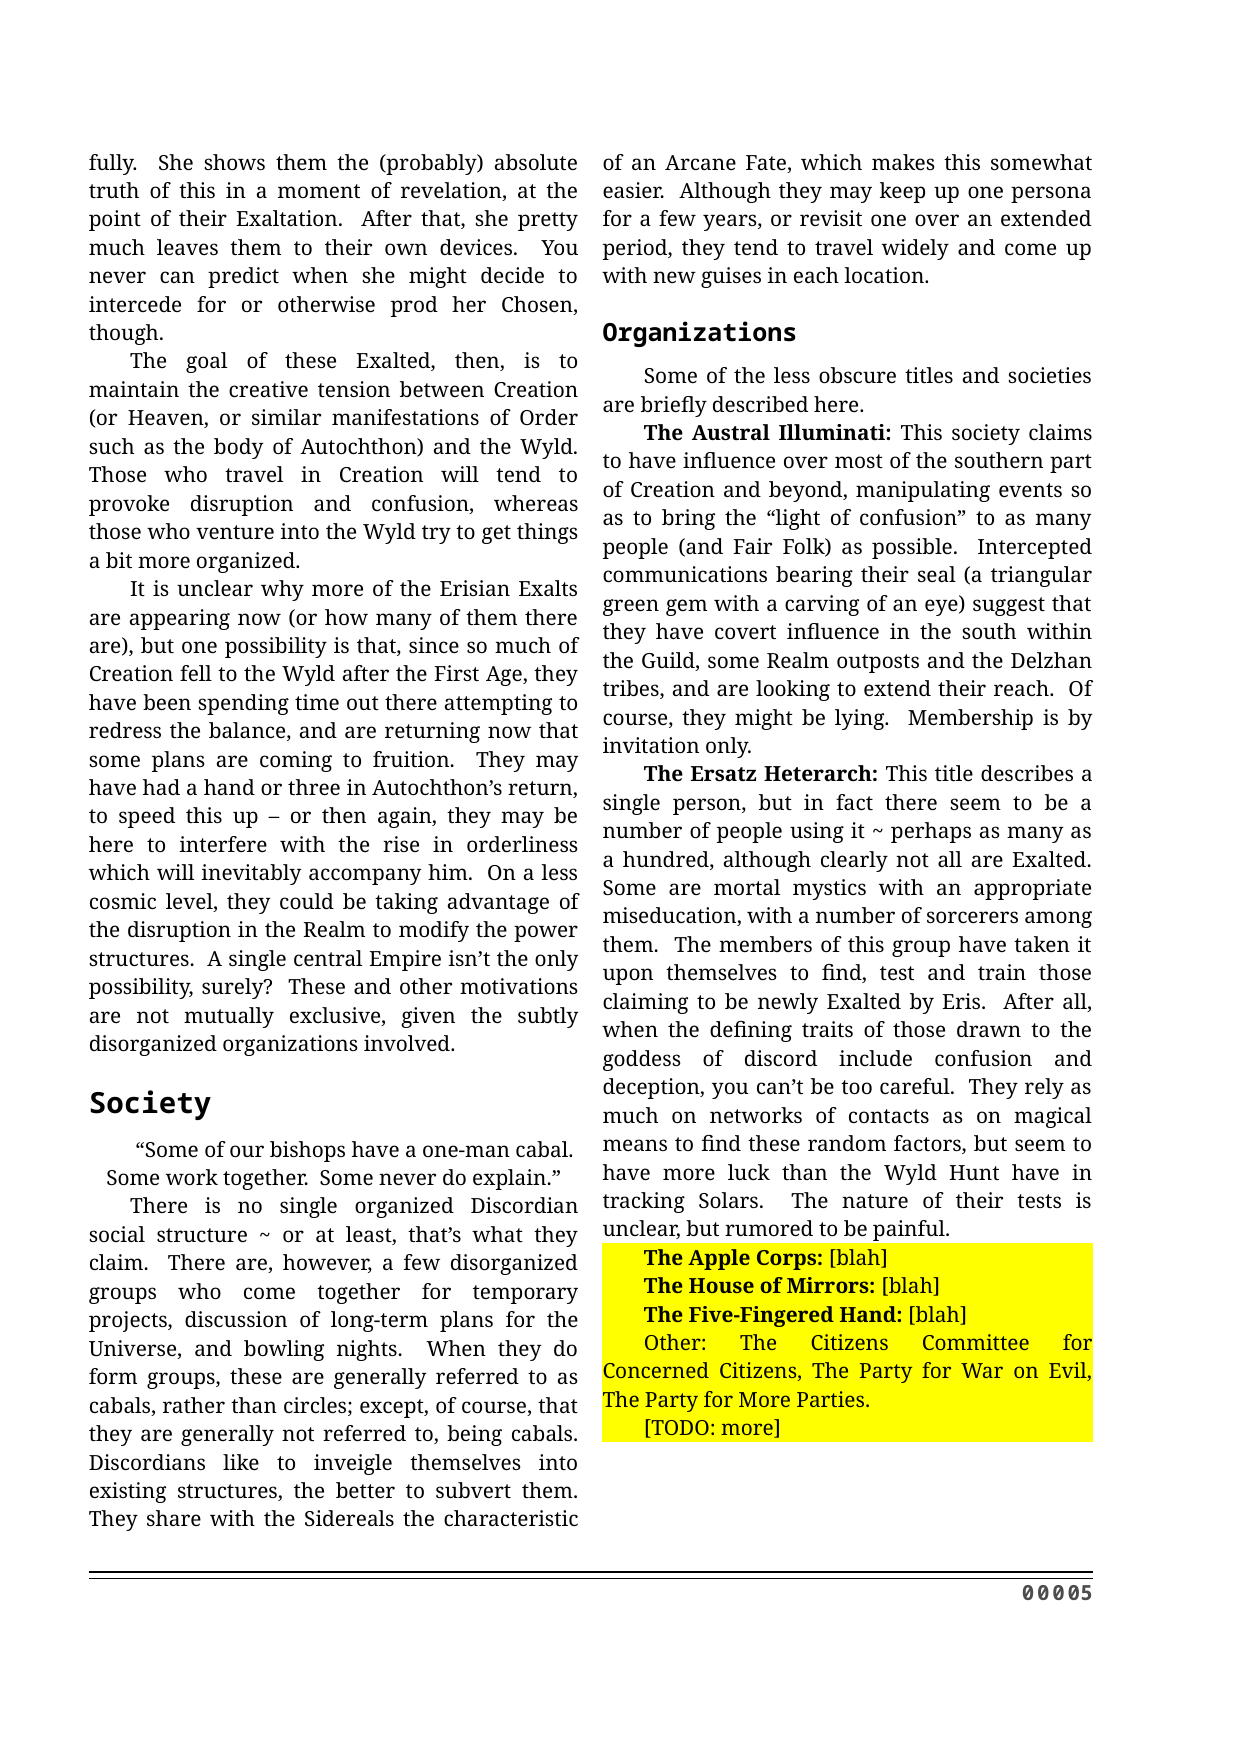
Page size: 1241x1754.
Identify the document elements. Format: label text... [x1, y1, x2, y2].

text Some of the less obscure titles and societies are briefly described here. [602, 361, 1093, 418]
subtitle Organizations [602, 315, 1093, 349]
text The House of Mirrors: [blah] [602, 1271, 1093, 1300]
text Other: The Citizens Committee for Concerned Citizens, The Party for War on Evil, The Party for More Parties. [602, 1328, 1093, 1413]
text The Austral Illuminati: This society claims to have influence over most of the southern part of Creation and beyond, manipulating events so as to bring the “light of confusion” to as many people (and Fair Folk) as possible. Intercepted communications bearing their seal (a triangular green gem with a carving of an eye) suggest that they have covert influence in the south within the Guild, some Realm outposts and the Delzhan tribes, and are looking to extend their reach. Of course, they might be lying. Membership is by invitation only. [602, 418, 1093, 759]
text The Five-Fingered Hand: [blah] [602, 1300, 1093, 1328]
text The Ersatz Heterarch: This title describes a single person, but in fact there seem to be a number of people using it ~ perhaps as many as a hundred, although clearly not all are Exalted. Some are mortal mystics with an appropriate miseducation, with a number of sorcerers among them. The members of this group have taken it upon themselves to find, test and train those claiming to be newly Exalted by Eris. After all, when the defining traits of those drawn to the goddess of discord include confusion and deception, you can’t be too careful. They rely as much on networks of contacts as on magical means to find these random factors, but seem to have more luck than the Wyld Hunt have in tracking Solars. The nature of their tests is unclear, but rumored to be painful. [602, 759, 1093, 1243]
text [TODO: more] [602, 1413, 1093, 1442]
text The Apple Corps: [blah] [602, 1243, 1093, 1271]
text of an Arcane Fate, which makes this somewhat easier. Although they may keep up one persona for a few years, or revisit one over an extended period, they tend to travel widely and come up with new guises in each location. [602, 148, 1093, 290]
text fully. She shows them the (probably) absolute truth of this in a moment of revelation, at the point of their Exaltation. After that, she pretty much leaves them to their own devices. You never can predict when she might decide to intercede for or otherwise prod her Chosen, though. [88, 148, 579, 347]
subtitle Society [88, 1083, 579, 1122]
text “Some of our bishops have a one-man cabal. Some work together. Some never do explain.” [88, 1135, 579, 1192]
text It is unclear why more of the Erisian Exalts are appearing now (or how many of them there are), but one possibility is that, since so much of Creation fell to the Wyld after the First Age, they have been spending time out there attempting to redress the balance, and are returning now that some plans are coming to fruition. They may have had a hand or three in Autochthon’s return, to speed this up – or then again, they may be here to interfere with the rise in orderliness which will inevitably accompany him. On a less cosmic level, they could be taking advantage of the disruption in the Realm to modify the power structures. A single central Empire isn’t the only possibility, surely? These and other motivations are not mutually exclusive, given the subtly disorganized organizations involved. [88, 574, 579, 1058]
text The goal of these Exalted, then, is to maintain the creative tension between Creation (or Heaven, or similar manifestations of Order such as the body of Autochthon) and the Wyld. Those who travel in Creation will tend to provoke disruption and confusion, whereas those who venture into the Wyld try to get things a bit more organized. [88, 347, 579, 574]
text There is no single organized Discordian social structure ~ or at least, that’s what they claim. There are, however, a few disorganized groups who come together for temporary projects, discussion of long-term plans for the Universe, and bowling nights. When they do form groups, these are generally referred to as cabals, rather than circles; except, of course, that they are generally not referred to, being cabals. Discordians like to inveigle themselves into existing structures, the better to subvert them. They share with the Sidereals the characteristic [88, 1192, 579, 1533]
